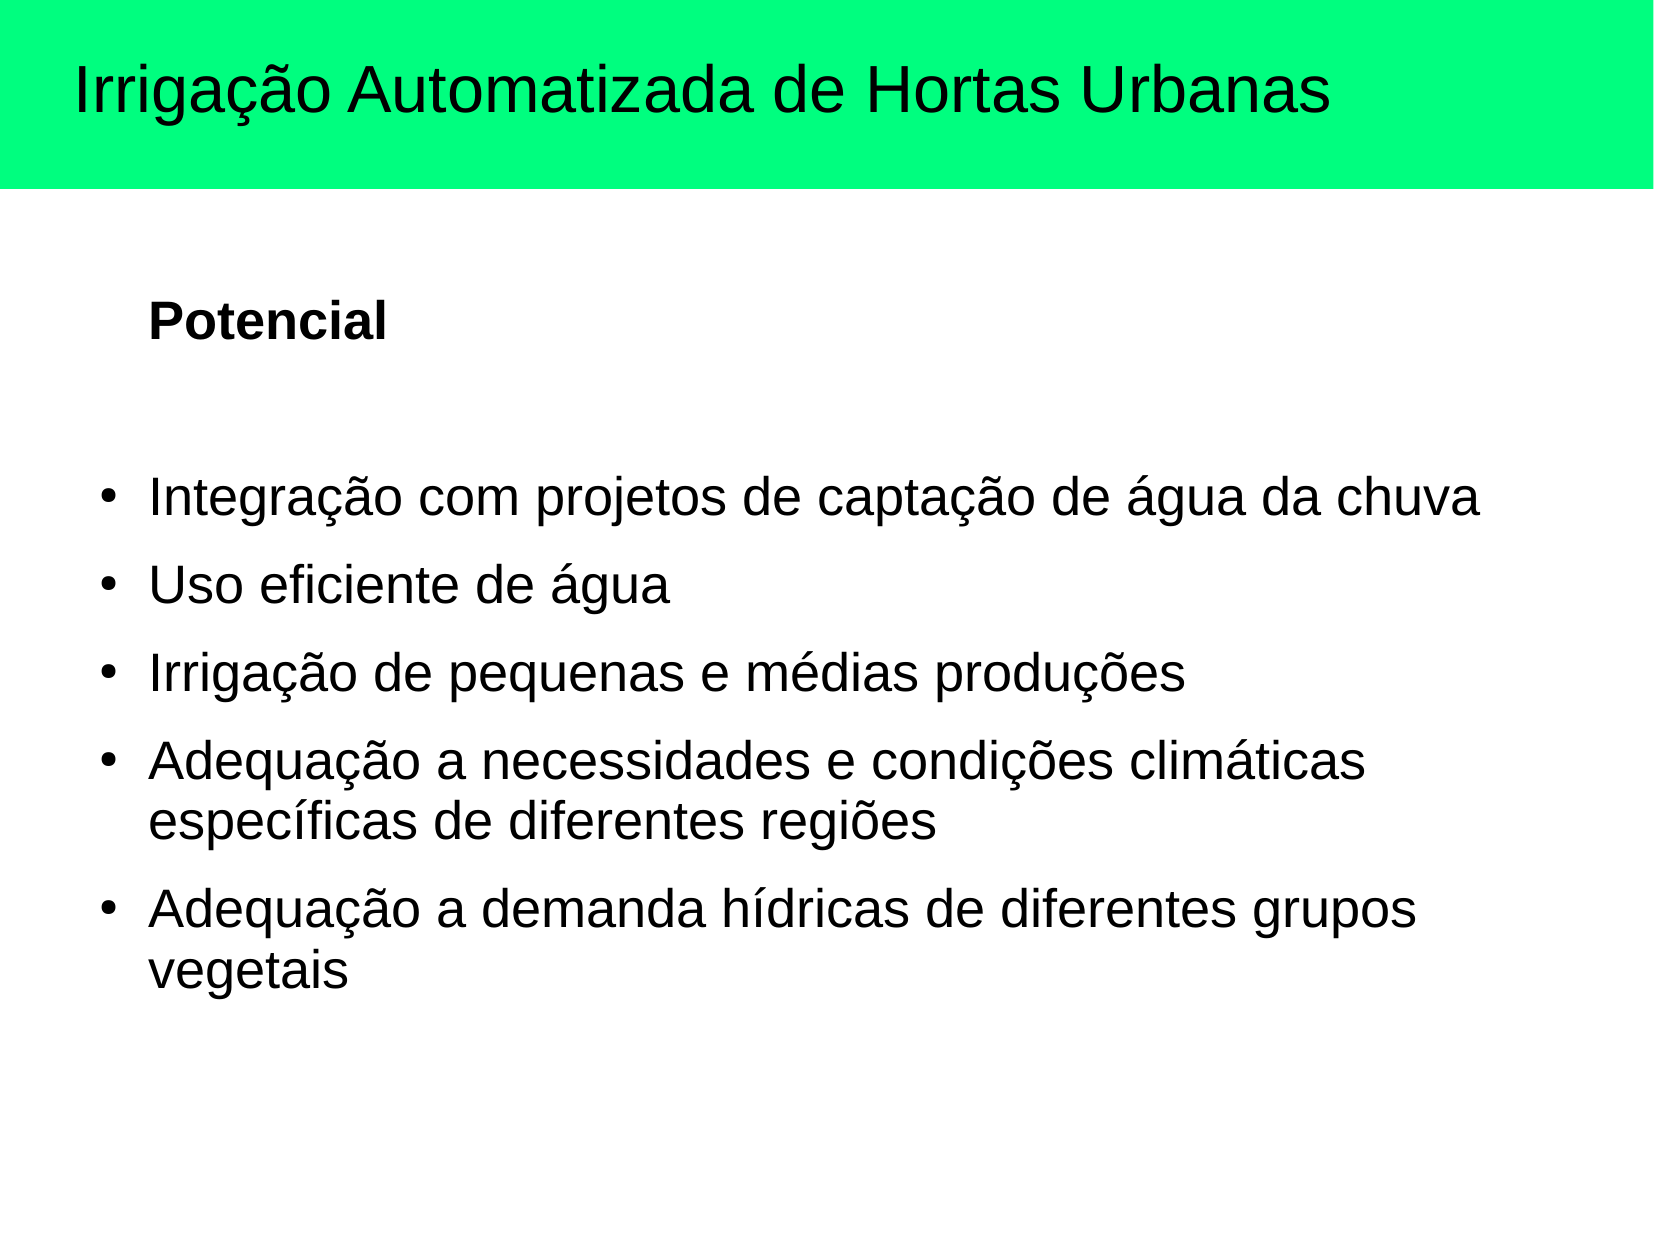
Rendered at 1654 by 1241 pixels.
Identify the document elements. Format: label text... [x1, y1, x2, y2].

list Potencial Integração com projetos de captação de água da chuva Uso eficiente de água Irrigação de pequenas e médias produções Adequação a necessidades e condições climáticas específicas de diferentes regiões Adequação a demanda hídricas de diferentes grupos vegetais [82, 290, 1571, 1010]
title Irrigação Automatizada de Hortas Urbanas [0, 0, 1654, 189]
